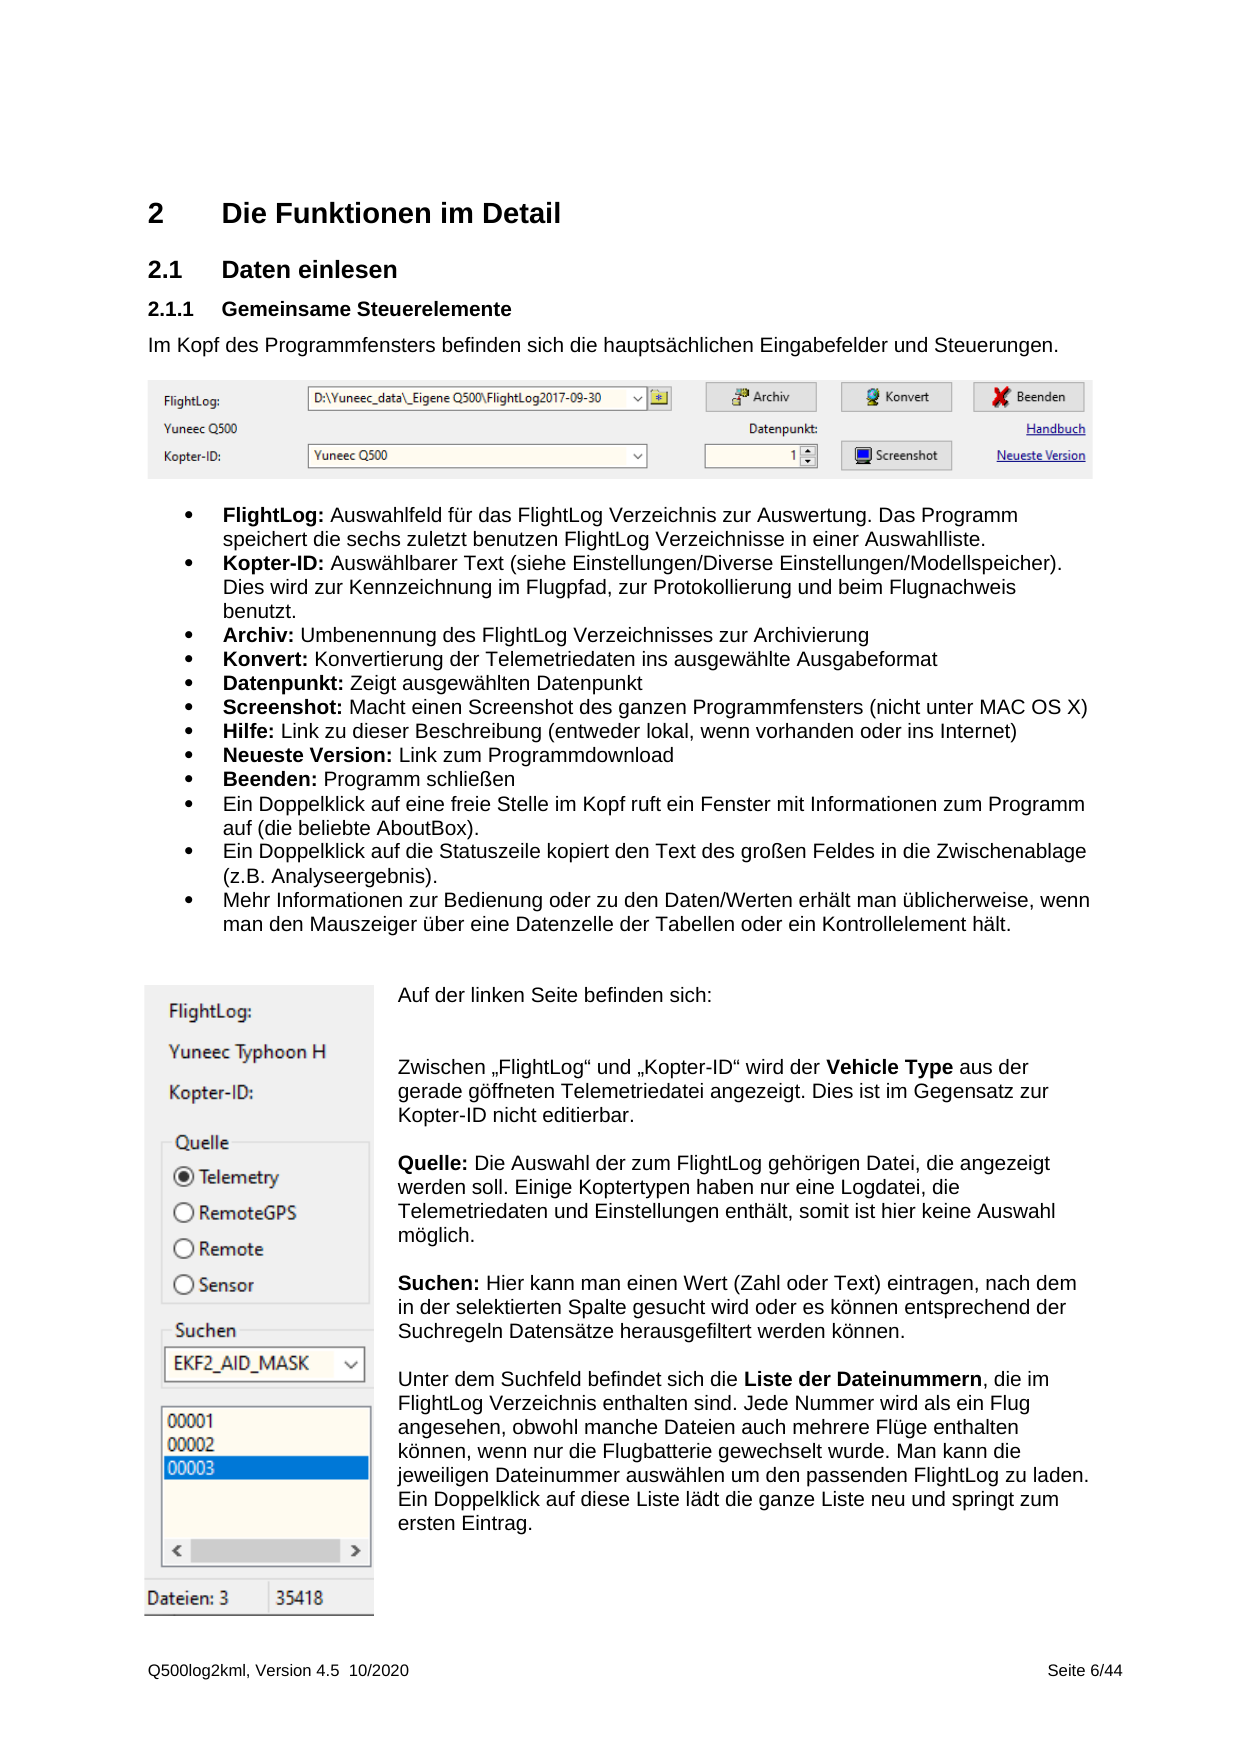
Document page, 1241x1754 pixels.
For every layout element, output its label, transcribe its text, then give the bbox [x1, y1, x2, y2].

text Auf der linken Seite befinden sich: [148, 983, 1093, 1007]
text Quelle: Die Auswahl der zum FlightLog gehörigen Datei, die angezeigt werden soll. Einige Koptertypen haben nur eine Logdatei, die Telemetriedaten und Einstellungen enthält, somit ist hier keine Auswahl möglich. [374, 1151, 1093, 1247]
list Hilfe: Link zu dieser Beschreibung (entweder lokal, wenn vorhanden oder ins Internet) [185, 719, 1093, 743]
subtitle Gemeinsame Steuerelemente [148, 296, 1093, 320]
text Zwischen „FlightLog“ und „Kopter-ID“ wird der Vehicle Type aus der gerade göffneten Telemetriedatei angezeigt. Dies ist im Gegensatz zur Kopter-ID nicht editierbar. [374, 1055, 1093, 1127]
list Kopter-ID: Auswählbarer Text (siehe Einstellungen/Diverse Einstellungen/Modellspeicher). Dies wird zur Kennzeichnung im Flugpfad, zur Protokollierung und beim Flugnachweis benutzt. [185, 551, 1093, 623]
list Konvert: Konvertierung der Telemetriedaten ins ausgewählte Ausgabeformat [185, 647, 1093, 671]
text Suchen: Hier kann man einen Wert (Zahl oder Text) eintragen, nach dem in der selektierten Spalte gesucht wird oder es können entsprechend der Suchregeln Datensätze herausgefiltert werden können. [374, 1271, 1093, 1343]
list Screenshot: Macht einen Screenshot des ganzen Programmfensters (nicht unter MAC OS X) [185, 695, 1093, 719]
list Mehr Informationen zur Bedienung oder zu den Daten/Werten erhält man üblicherweise, wenn man den Mauszeiger über eine Datenzelle der Tabellen oder ein Kontrollelement hält. [185, 887, 1093, 935]
list FlightLog: Auswahlfeld für das FlightLog Verzeichnis zur Auswertung. Das Programm speichert die sechs zuletzt benutzen FlightLog Verzeichnisse in einer Auswahlliste. [185, 503, 1093, 551]
list Neueste Version: Link zum Programmdownload [185, 743, 1093, 767]
subtitle Die Funktionen im Detail [148, 197, 1093, 230]
picture [147, 380, 1093, 479]
picture [144, 985, 374, 1616]
list Archiv: Umbenennung des FlightLog Verzeichnisses zur Archivierung [185, 623, 1093, 647]
list Ein Doppelklick auf die Statuszeile kopiert den Text des großen Feldes in die Zwischenablage (z.B. Analyseergebnis). [185, 839, 1093, 887]
text Im Kopf des Programmfensters befinden sich die hauptsächlichen Eingabefelder und Steuerungen. [148, 333, 1093, 357]
list Datenpunkt: Zeigt ausgewählten Datenpunkt [185, 671, 1093, 695]
subtitle Daten einlesen [148, 255, 1093, 284]
list Ein Doppelklick auf eine freie Stelle im Kopf ruft ein Fenster mit Informationen zum Programm auf (die beliebte AboutBox). [185, 791, 1093, 839]
list Beenden: Programm schließen [185, 767, 1093, 791]
text Unter dem Suchfeld befindet sich die Liste der Dateinummern, die im FlightLog Verzeichnis enthalten sind. Jede Nummer wird als ein Flug angesehen, obwohl manche Dateien auch mehrere Flüge enthalten können, wenn nur die Flugbatterie gewechselt wurde. Man kann die jeweiligen Dateinummer auswählen um den passenden FlightLog zu laden. Ein Doppelklick auf diese Liste lädt die ganze Liste neu und springt zum ersten Eintrag. [374, 1367, 1093, 1534]
